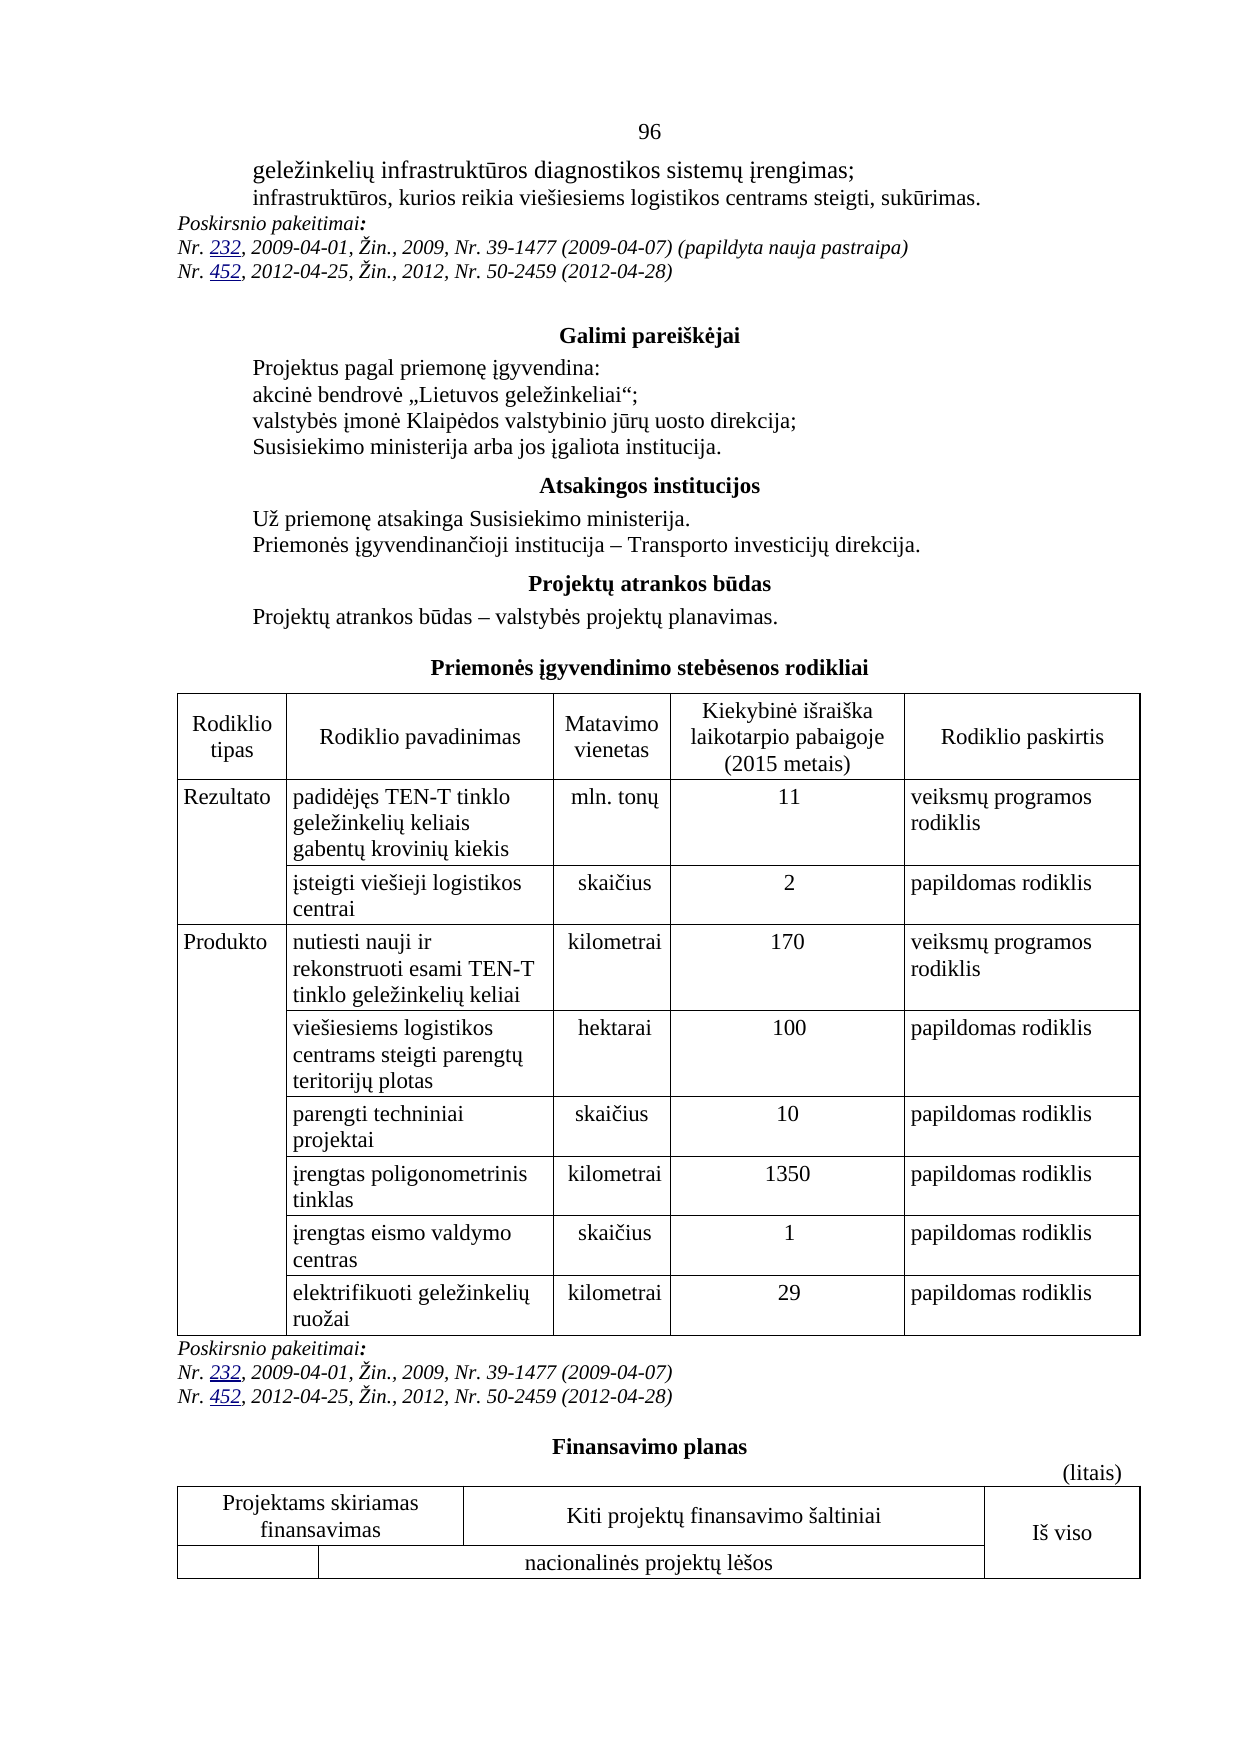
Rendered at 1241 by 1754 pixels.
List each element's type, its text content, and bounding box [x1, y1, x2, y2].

table_cell viešiesiems logistikos centrams steigti parengtų teritorijų plotas [287, 1011, 553, 1096]
table_cell Produkto [178, 925, 286, 1334]
table_cell papildomas rodiklis [905, 1216, 1139, 1275]
text Priemonės įgyvendinančioji institucija – Transporto investicijų direkcija. [177, 531, 1122, 558]
table_cell papildomas rodiklis [905, 1157, 1139, 1215]
table_cell hektarai [554, 1011, 670, 1096]
table_cell 10 [671, 1097, 904, 1156]
table_header Kiti projektų finansavimo šaltiniai [464, 1487, 984, 1545]
table_header Rodiklio paskirtis [905, 694, 1139, 779]
table_cell skaičius [554, 866, 670, 924]
table_cell [178, 1546, 318, 1578]
table_header Kiekybinė išraiška laikotarpio pabaigoje (2015 metais) [671, 694, 904, 779]
table_cell kilometrai [554, 1157, 670, 1215]
table_header Iš viso [985, 1487, 1139, 1578]
table_cell papildomas rodiklis [905, 866, 1139, 924]
text Priemonės įgyvendinimo stebėsenos rodikliai [177, 654, 1122, 680]
table_cell parengti techniniai projektai [287, 1097, 553, 1156]
table_cell 11 [671, 780, 904, 865]
table_cell įrengtas eismo valdymo centras [287, 1216, 553, 1275]
table_cell nacionalinės projektų lėšos [319, 1546, 984, 1578]
table_cell 1 [671, 1216, 904, 1275]
text akcinė bendrovė „Lietuvos geležinkeliai“; [177, 381, 1122, 407]
subtitle Poskirsnio pakeitimai: [177, 211, 1122, 235]
text Nr. 452, 2012-04-25, Žin., 2012, Nr. 50-2459 (2012-04-28) [177, 1384, 1122, 1408]
text geležinkelių infrastruktūros diagnostikos sistemų įrengimas; [177, 156, 1122, 184]
table_cell 29 [671, 1276, 904, 1334]
table_cell 170 [671, 925, 904, 1010]
table_cell kilometrai [554, 1276, 670, 1334]
text Už priemonę atsakinga Susisiekimo ministerija. [177, 505, 1122, 531]
text Projektų atrankos būdas [177, 570, 1122, 596]
table_cell skaičius [554, 1216, 670, 1275]
table_header Rodiklio tipas [178, 694, 286, 779]
table_cell padidėjęs TEN-T tinklo geležinkelių keliais gabentų krovinių kiekis [287, 780, 553, 865]
text Atsakingos institucijos [177, 472, 1122, 499]
table_cell 100 [671, 1011, 904, 1096]
subtitle Poskirsnio pakeitimai: [177, 1336, 1122, 1360]
text (litais) [290, 1459, 1122, 1486]
text infrastruktūros, kurios reikia viešiesiems logistikos centrams steigti, sukūrimas. [177, 184, 1122, 211]
text Nr. 232, 2009-04-01, Žin., 2009, Nr. 39-1477 (2009-04-07) (papildyta nauja pastraipa) [177, 235, 1122, 259]
table_cell skaičius [554, 1097, 670, 1156]
text Galimi pareiškėjai [177, 322, 1122, 348]
table_cell nutiesti nauji ir rekonstruoti esami TEN-T tinklo geležinkelių keliai [287, 925, 553, 1010]
table_cell 1350 [671, 1157, 904, 1215]
table_cell papildomas rodiklis [905, 1276, 1139, 1334]
text Projektų atrankos būdas – valstybės projektų planavimas. [177, 603, 1122, 629]
table_cell 2 [671, 866, 904, 924]
table_cell papildomas rodiklis [905, 1097, 1139, 1156]
table_cell Rezultato [178, 780, 286, 924]
table_cell elektrifikuoti geležinkelių ruožai [287, 1276, 553, 1334]
table_cell įrengtas poligonometrinis tinklas [287, 1157, 553, 1215]
table_cell veiksmų programos rodiklis [905, 780, 1139, 865]
table_cell mln. tonų [554, 780, 670, 865]
text Projektus pagal priemonę įgyvendina: [177, 354, 1122, 381]
table_header Matavimo vienetas [554, 694, 670, 779]
text Susisiekimo ministerija arba jos įgaliota institucija. [177, 433, 1122, 460]
text Nr. 452, 2012-04-25, Žin., 2012, Nr. 50-2459 (2012-04-28) [177, 259, 1122, 283]
table_cell veiksmų programos rodiklis [905, 925, 1139, 1010]
table_header Rodiklio pavadinimas [287, 694, 553, 779]
table_header Projektams skiriamas finansavimas [178, 1487, 463, 1545]
text Finansavimo planas [177, 1433, 1122, 1459]
text valstybės įmonė Klaipėdos valstybinio jūrų uosto direkcija; [177, 407, 1122, 433]
table_cell kilometrai [554, 925, 670, 1010]
text Nr. 232, 2009-04-01, Žin., 2009, Nr. 39-1477 (2009-04-07) [177, 1360, 1122, 1384]
table_cell papildomas rodiklis [905, 1011, 1139, 1096]
table_cell įsteigti viešieji logistikos centrai [287, 866, 553, 924]
